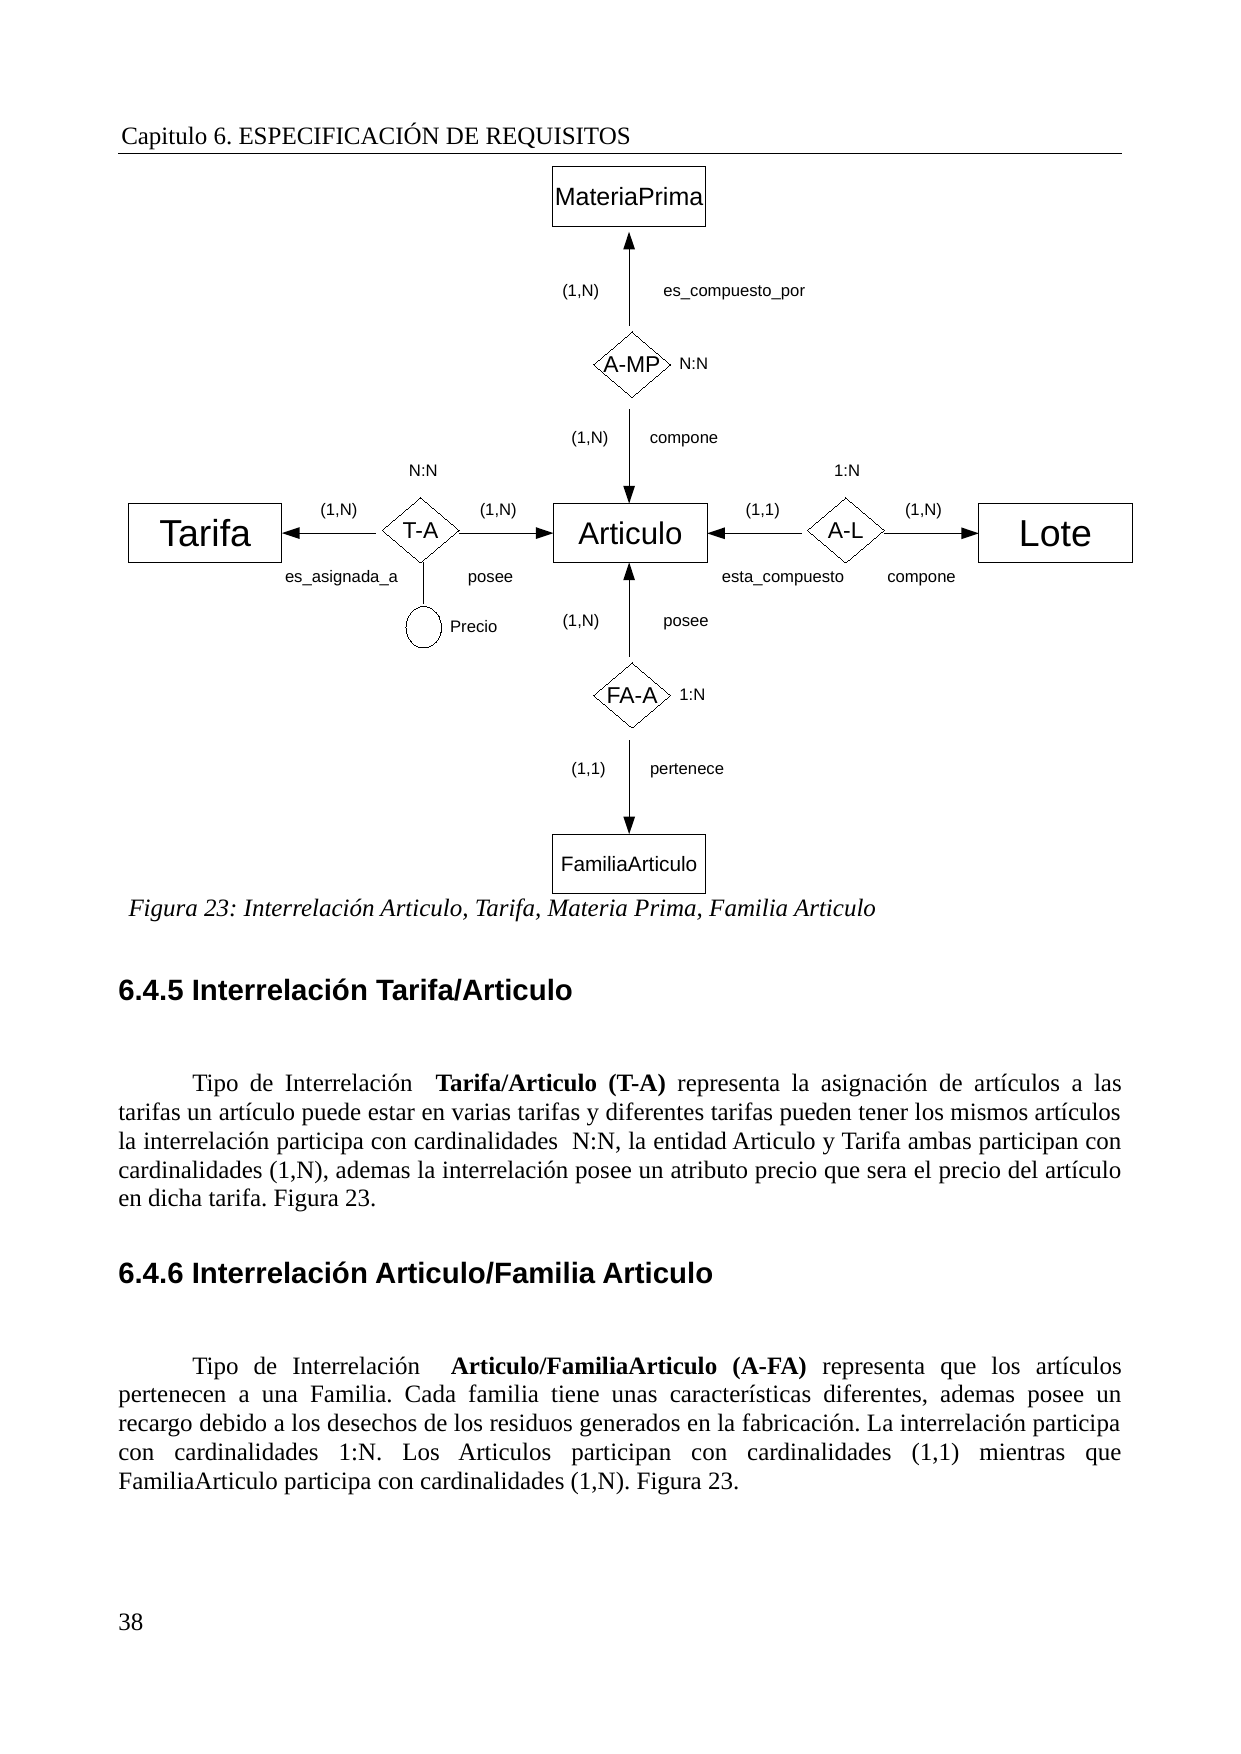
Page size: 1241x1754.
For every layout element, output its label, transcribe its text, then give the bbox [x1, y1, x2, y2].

subtitle 6.4.5 Interrelación Tarifa/Articulo [118, 973, 1122, 1007]
text Tipo de Interrelación Tarifa/Articulo (T-A) representa la asignación de artículos a las tarifas un artículo puede estar en varias tarifas y diferentes tarifas pueden tener los mismos artículos la interrelación participa con cardinalidades N:N, la entidad Articulo y Tarifa ambas participan con cardinalidades (1,N), ademas la interrelación posee un atributo precio que sera el precio del artículo en dicha tarifa. Figura 23. [118, 1068, 1122, 1212]
subtitle 6.4.6 Interrelación Articulo/Familia Articulo [118, 1256, 1122, 1289]
text Tipo de Interrelación Articulo/FamiliaArticulo (A-FA) representa que los artículos pertenecen a una Familia. Cada familia tiene unas características diferentes, ademas posee un recargo debido a los desechos de los residuos generados en la fabricación. La interrelación participa con cardinalidades 1:N. Los Articulos participan con cardinalidades (1,1) mientras que FamiliaArticulo participa con cardinalidades (1,N). Figura 23. [118, 1351, 1122, 1494]
text Figura 23: Interrelación Articulo, Tarifa, Materia Prima, Familia Articulo [128, 238, 1133, 922]
